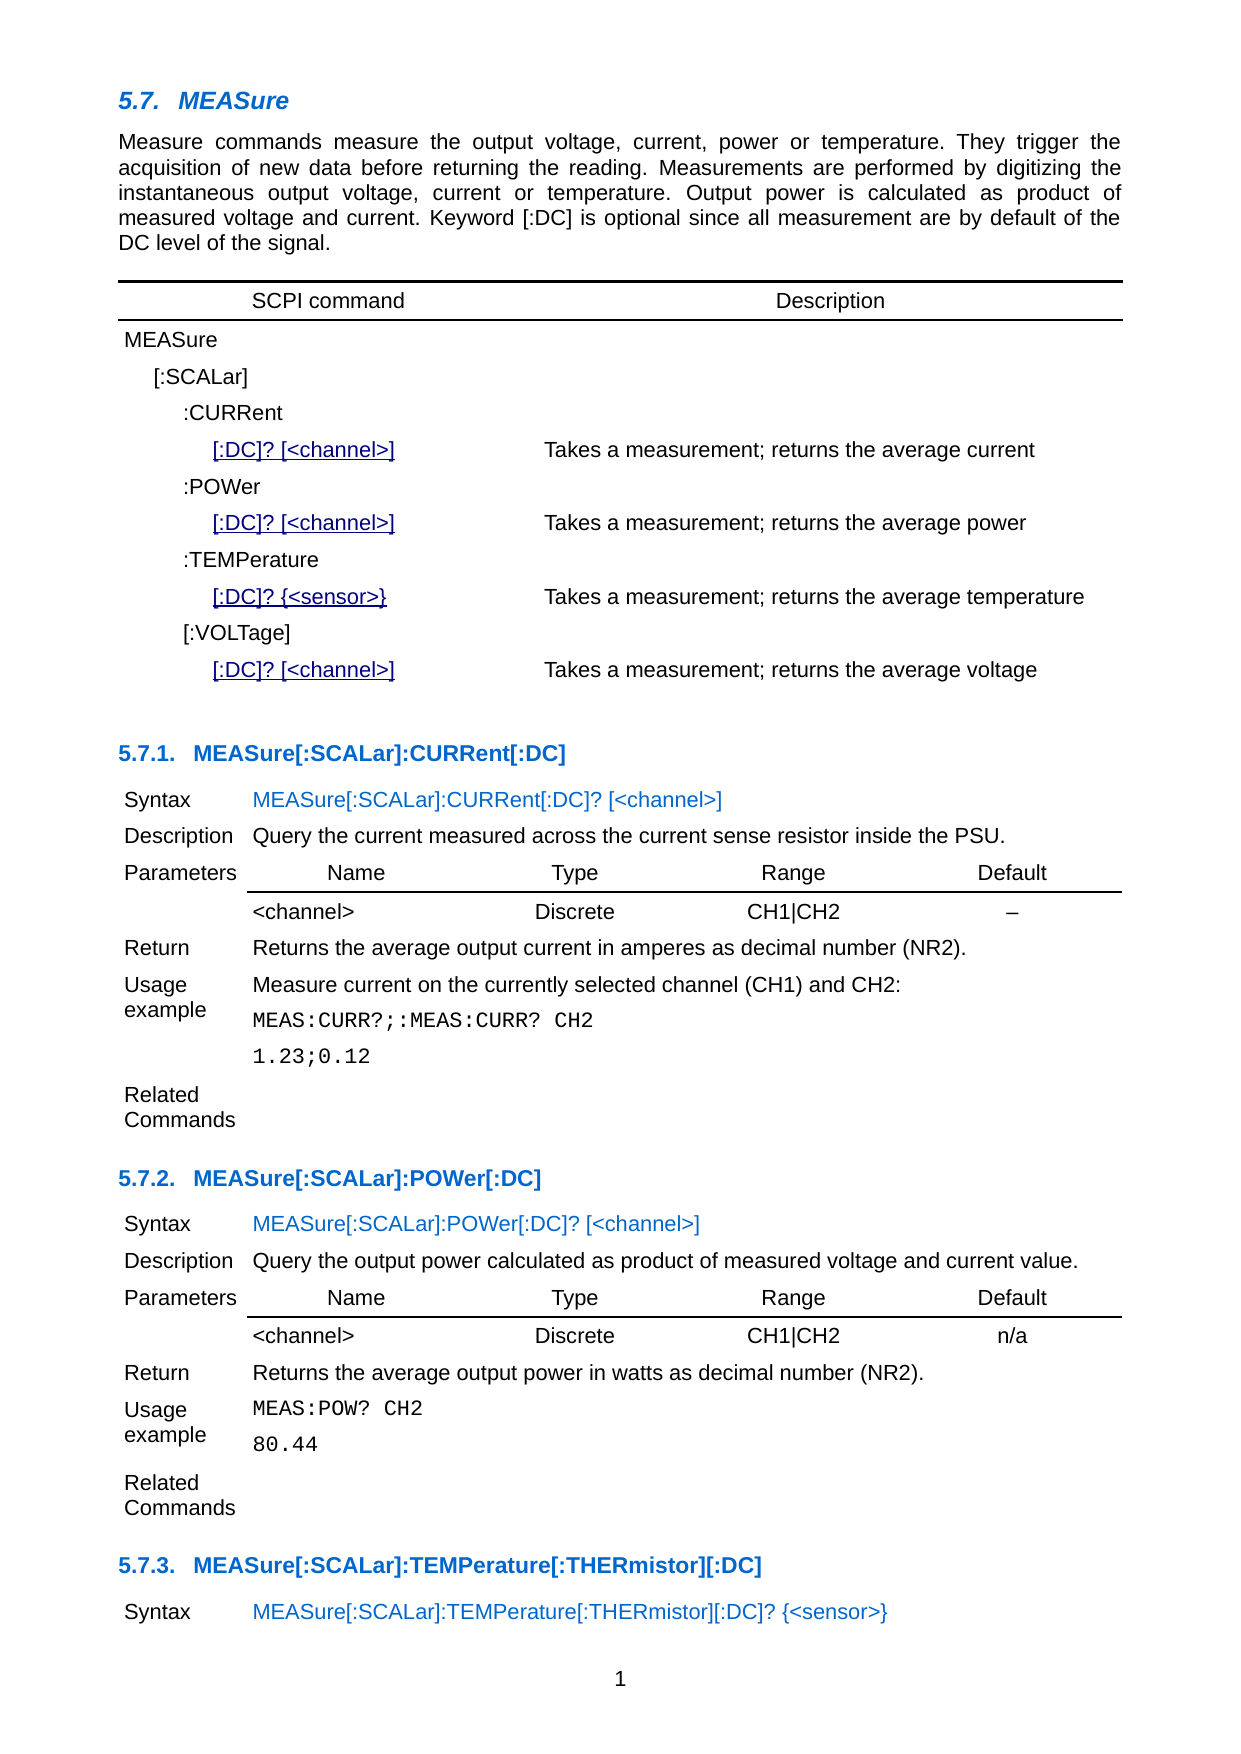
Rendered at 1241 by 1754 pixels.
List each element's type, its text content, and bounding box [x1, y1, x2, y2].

table_cell Related Commands [118, 1076, 247, 1138]
table_header Description [538, 283, 1122, 319]
table_cell Takes a measurement; returns the average power [538, 505, 1122, 541]
table_cell Query the output power calculated as product of measured voltage and current value. [247, 1242, 1122, 1279]
table_cell Description [118, 1242, 247, 1279]
table_cell [538, 541, 1122, 578]
table_header MEASure[:SCALar]:TEMPerature[:THERmistor][:DC]? {<sensor>} [247, 1594, 1122, 1630]
table_cell Query the current measured across the current sense resistor inside the PSU. [247, 818, 1122, 854]
table_cell Return [118, 930, 247, 966]
table_cell Range [684, 1279, 903, 1316]
table_header MEASure[:SCALar]:POWer[:DC]? [<channel>] [247, 1206, 1122, 1242]
table_cell Return [118, 1354, 247, 1391]
table_cell Parameters [118, 1279, 247, 1354]
table_cell [:SCALar] [118, 358, 538, 394]
table_cell Name [247, 1279, 465, 1316]
table_cell Default [903, 854, 1122, 891]
table_cell [247, 1464, 1122, 1526]
table_cell Returns the average output current in amperes as decimal number (NR2). [247, 930, 1122, 966]
table_cell Default [903, 1279, 1122, 1316]
table_cell Discrete [465, 893, 684, 929]
table_header Syntax [118, 781, 247, 817]
table_cell Range [684, 854, 903, 891]
table_cell [:VOLTage] [118, 615, 538, 651]
table_cell Type [465, 854, 684, 891]
table_cell – [903, 893, 1122, 929]
table_header Syntax [118, 1206, 247, 1242]
table_cell [:DC]? [<channel>] [118, 651, 538, 688]
table_cell CH1|CH2 [684, 893, 903, 929]
table_cell [538, 321, 1122, 358]
table_cell n/a [903, 1318, 1122, 1354]
table_cell [538, 358, 1122, 394]
table_cell <channel> [247, 893, 465, 929]
subtitle MEASure [118, 86, 1122, 114]
table_cell Related Commands [118, 1464, 247, 1526]
table_cell [:DC]? [<channel>] [118, 431, 538, 468]
table_cell Parameters [118, 854, 247, 929]
table_cell Takes a measurement; returns the average current [538, 431, 1122, 468]
table_cell :CURRent [118, 395, 538, 431]
table_cell Takes a measurement; returns the average voltage [538, 651, 1122, 688]
table_cell :POWer [118, 468, 538, 504]
table_cell [538, 615, 1122, 651]
subtitle MEASure[:SCALar]:POWer[:DC] [118, 1164, 1122, 1191]
table_cell Type [465, 1279, 684, 1316]
table_header SCPI command [118, 283, 538, 319]
table_cell Usage example [118, 1391, 247, 1464]
table_cell Name [247, 854, 465, 891]
subtitle MEASure[:SCALar]:TEMPerature[:THERmistor][:DC] [118, 1552, 1122, 1579]
table_cell Returns the average output power in watts as decimal number (NR2). [247, 1354, 1122, 1391]
table_cell Discrete [465, 1318, 684, 1354]
table_cell CH1|CH2 [684, 1318, 903, 1354]
table_cell [538, 468, 1122, 504]
table_cell <channel> [247, 1318, 465, 1354]
table_cell MEASure [118, 321, 538, 358]
table_cell [538, 395, 1122, 431]
table_cell [:DC]? [<channel>] [118, 505, 538, 541]
table_cell MEAS:POW? CH2 80.44 [247, 1391, 1122, 1464]
table_header MEASure[:SCALar]:CURRent[:DC]? [<channel>] [247, 781, 1122, 817]
table_cell [:DC]? {<sensor>} [118, 578, 538, 614]
subtitle MEASure[:SCALar]:CURRent[:DC] [118, 740, 1122, 766]
table_cell :TEMPerature [118, 541, 538, 578]
table_cell Usage example [118, 966, 247, 1076]
table_cell Description [118, 818, 247, 854]
table_cell Takes a measurement; returns the average temperature [538, 578, 1122, 614]
text Measure commands measure the output voltage, current, power or temperature. They trigger the acquisition of new data before returning the reading. Measurements are performed by digitizing the instantaneous output voltage, current or temperature. Output power is calculated as product of measured voltage and current. Keyword [:DC] is optional since all measurement are by default of the DC level of the signal. [118, 129, 1122, 255]
table_cell Measure current on the currently selected channel (CH1) and CH2: MEAS:CURR?;:MEAS:CURR? CH2 1.23;0.12 [247, 966, 1122, 1076]
table_header Syntax [118, 1594, 247, 1630]
table_cell [247, 1076, 1122, 1138]
